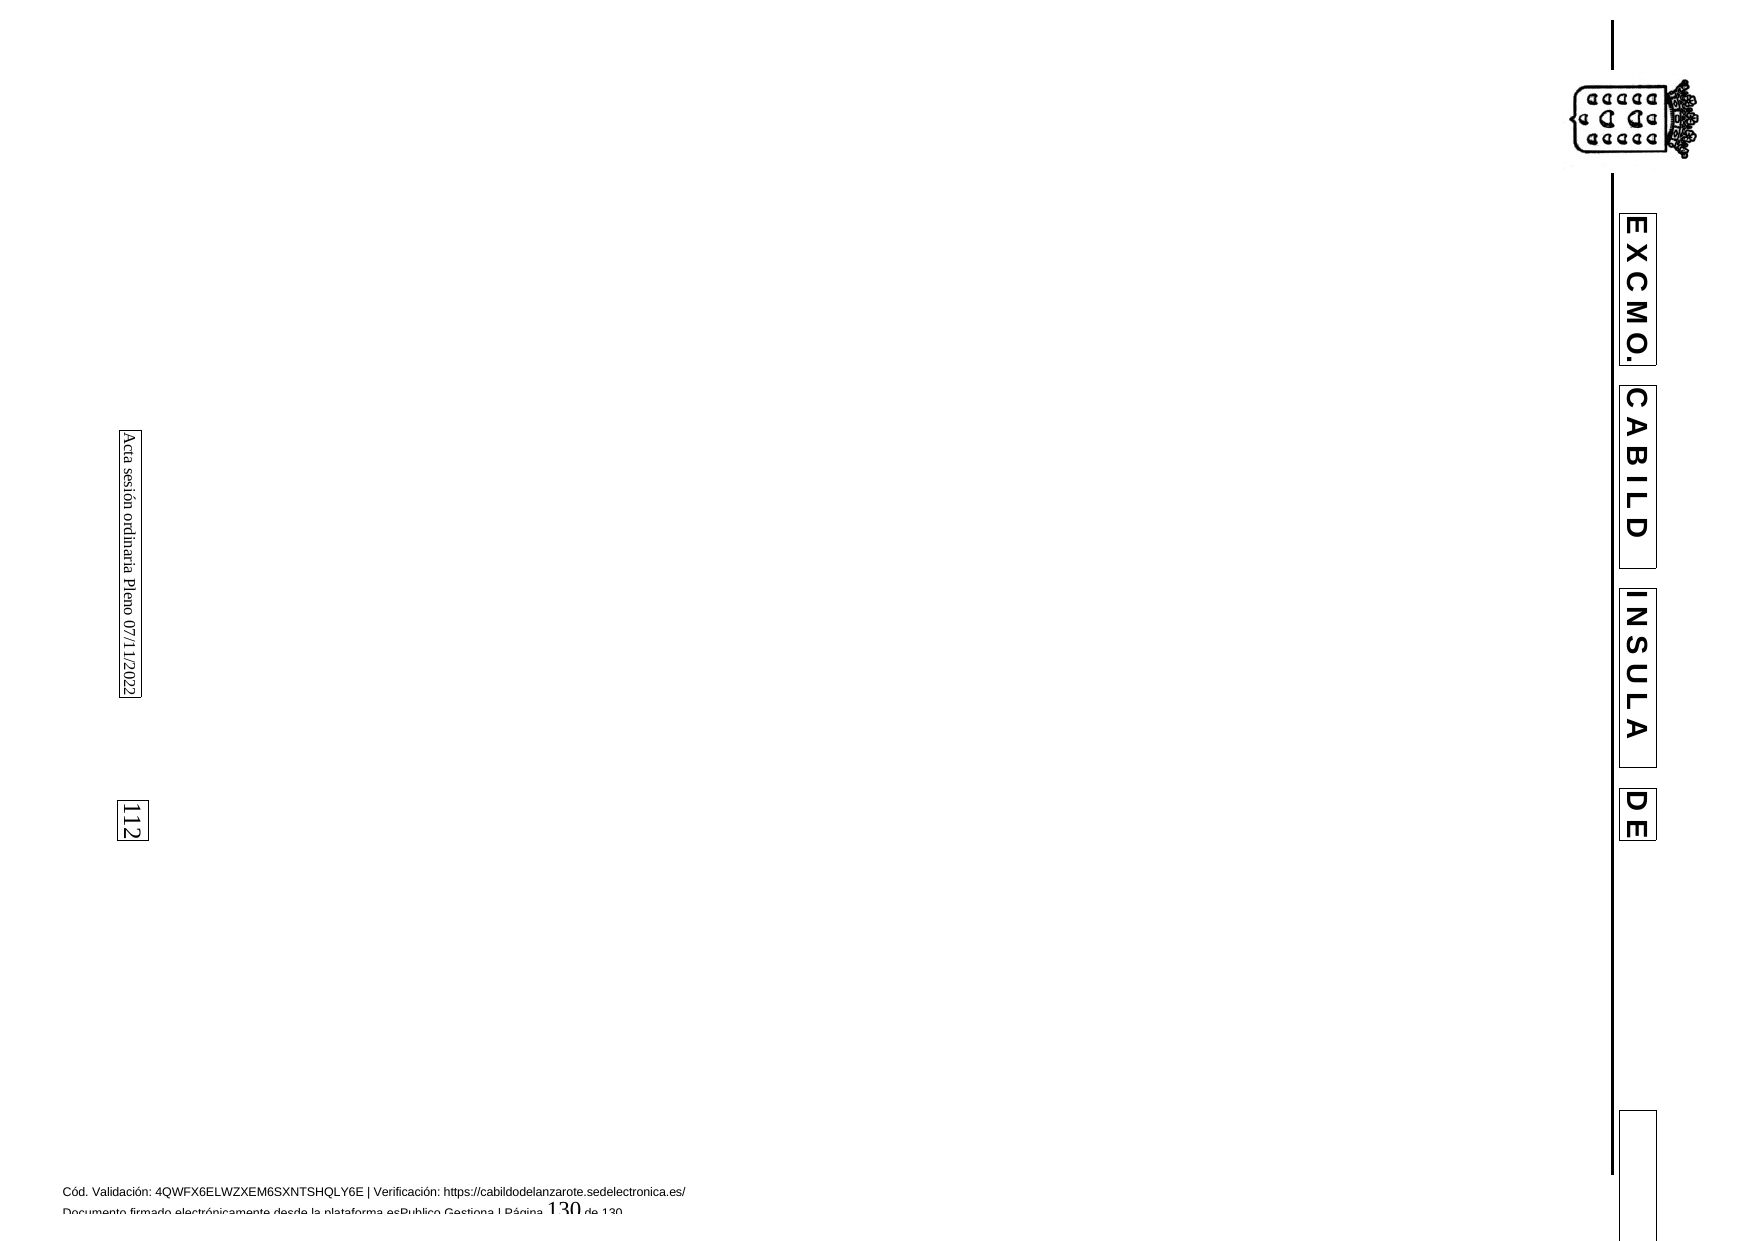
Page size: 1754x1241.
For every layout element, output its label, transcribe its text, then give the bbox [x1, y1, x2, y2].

text I N S U L A R [1620, 590, 1654, 767]
text 112 [119, 802, 147, 840]
text E X C M O. [1621, 216, 1654, 365]
picture [1561, 70, 1716, 173]
text D E [1621, 790, 1654, 840]
text C A B I L D O [1620, 387, 1654, 568]
text Acta sesión ordinaria Pleno 07/11/2022 [121, 432, 140, 697]
